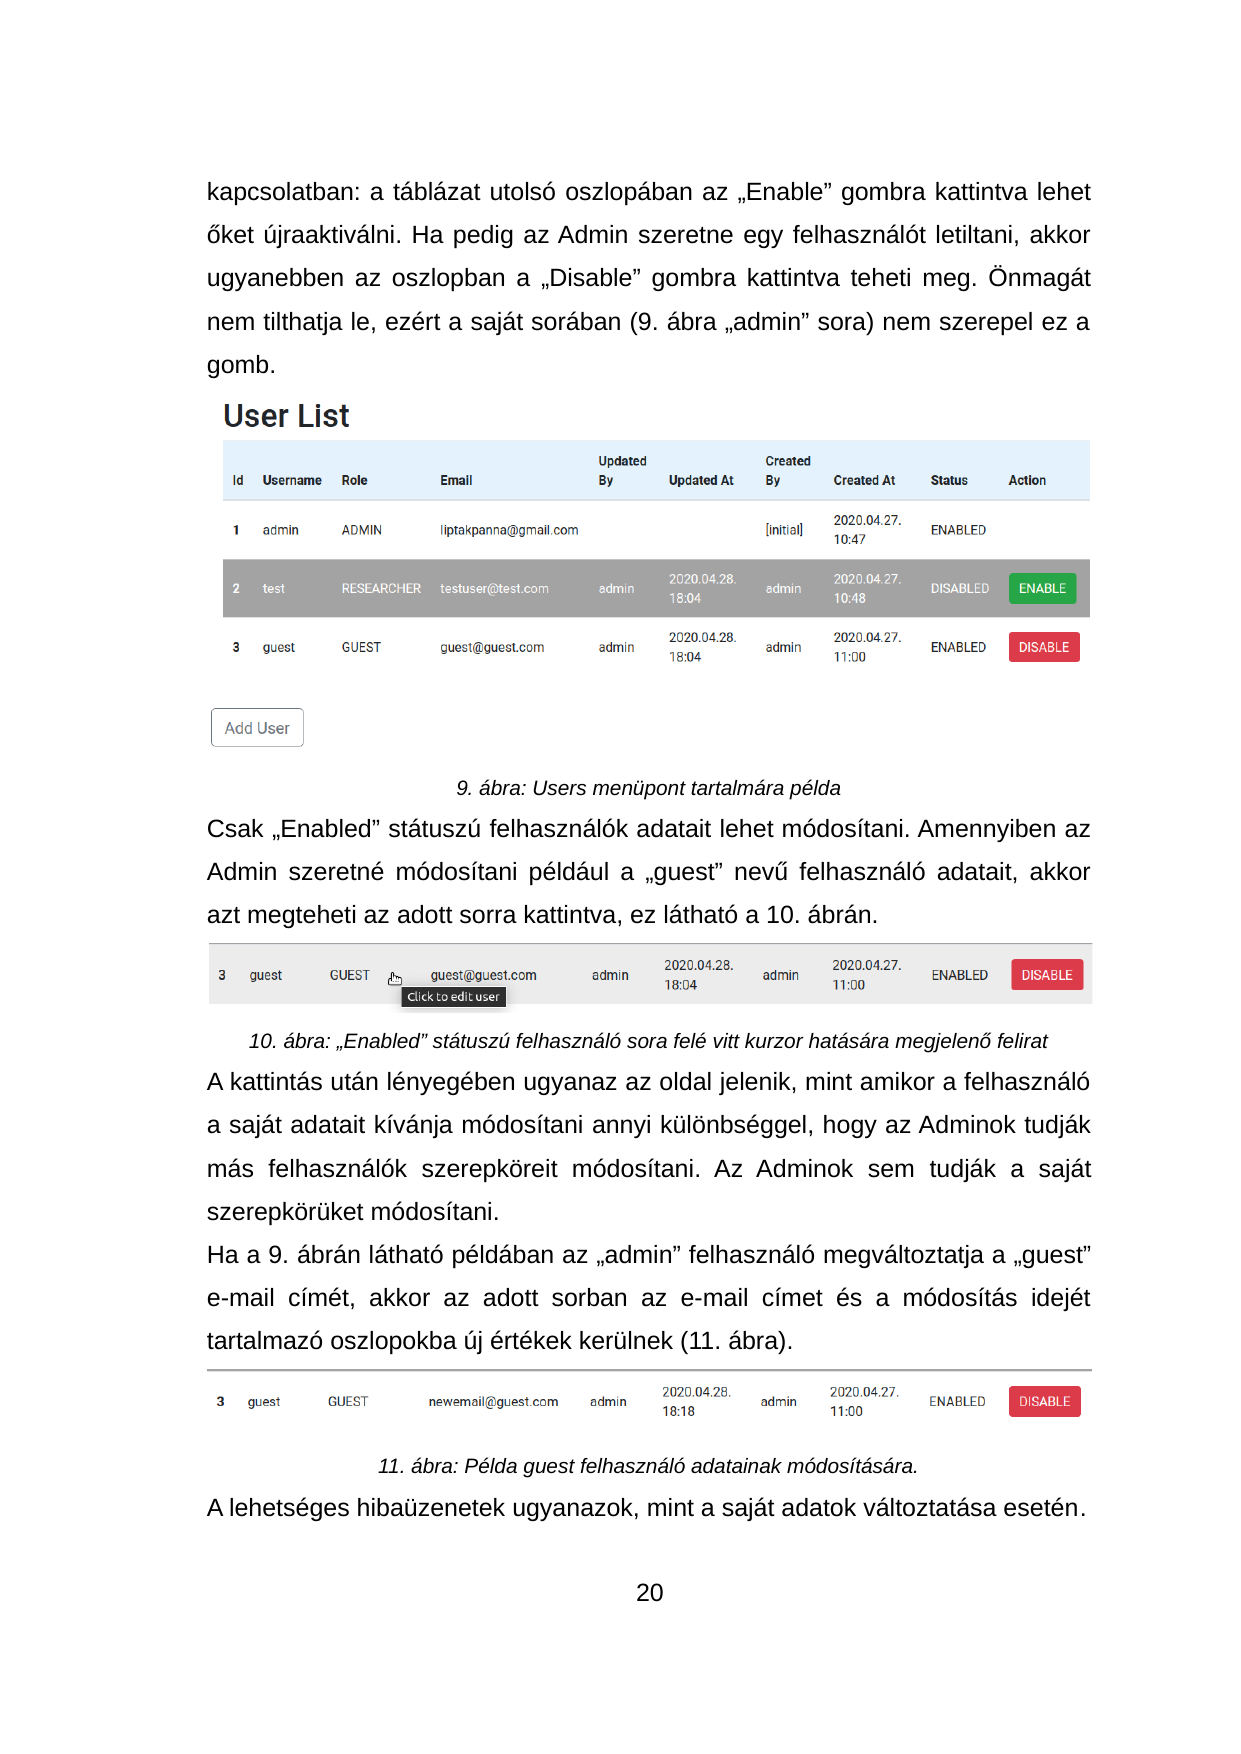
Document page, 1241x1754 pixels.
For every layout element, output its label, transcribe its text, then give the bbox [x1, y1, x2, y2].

text Csak „Enabled” státuszú felhasználók adatait lehet módosítani. Amennyiben az Admin szeretné módosítani például a „guest” nevű felhasználó adatait, akkor azt megteheti az adott sorra kattintva, ez látható a 10. ábrán. [207, 799, 1093, 929]
picture [206, 392, 1093, 759]
picture [206, 1369, 1093, 1438]
text 9. ábra: Users menüpont tartalmára példa [207, 759, 1093, 799]
text Ha a 9. ábrán látható példában az „admin” felhasználó megváltoztatja a „guest” e-mail címét, akkor az adott sorban az e-mail címet és a módosítás idejét tartalmazó oszlopokba új értékek kerülnek (11. ábra). [207, 1240, 1093, 1355]
text kapcsolatban: a táblázat utolsó oszlopában az „Enable” gombra kattintva lehet őket újraaktiválni. Ha pedig az Admin szeretne egy felhasználót letiltani, akkor ugyanebben az oszlopban a „Disable” gombra kattintva teheti meg. Önmagát nem tilthatja le, ezért a saját sorában (9. ábra „admin” sora) nem szerepel ez a gomb. [207, 177, 1093, 378]
picture [206, 943, 1093, 1013]
text A lehetséges hibaüzenetek ugyanazok, mint a saját adatok változtatása esetén. [207, 1478, 1093, 1521]
text 10. ábra: „Enabled” státuszú felhasználó sora felé vitt kurzor hatására megjelenő felirat [207, 1013, 1093, 1053]
text A kattintás után lényegében ugyanaz az oldal jelenik, mint amikor a felhasználó a saját adatait kívánja módosítani annyi különbséggel, hogy az Adminok tudják más felhasználók szerepköreit módosítani. Az Adminok sem tudják a saját szerepkörüket módosítani. [207, 1053, 1093, 1225]
text 11. ábra: Példa guest felhasználó adatainak módosítására. [207, 1438, 1093, 1478]
